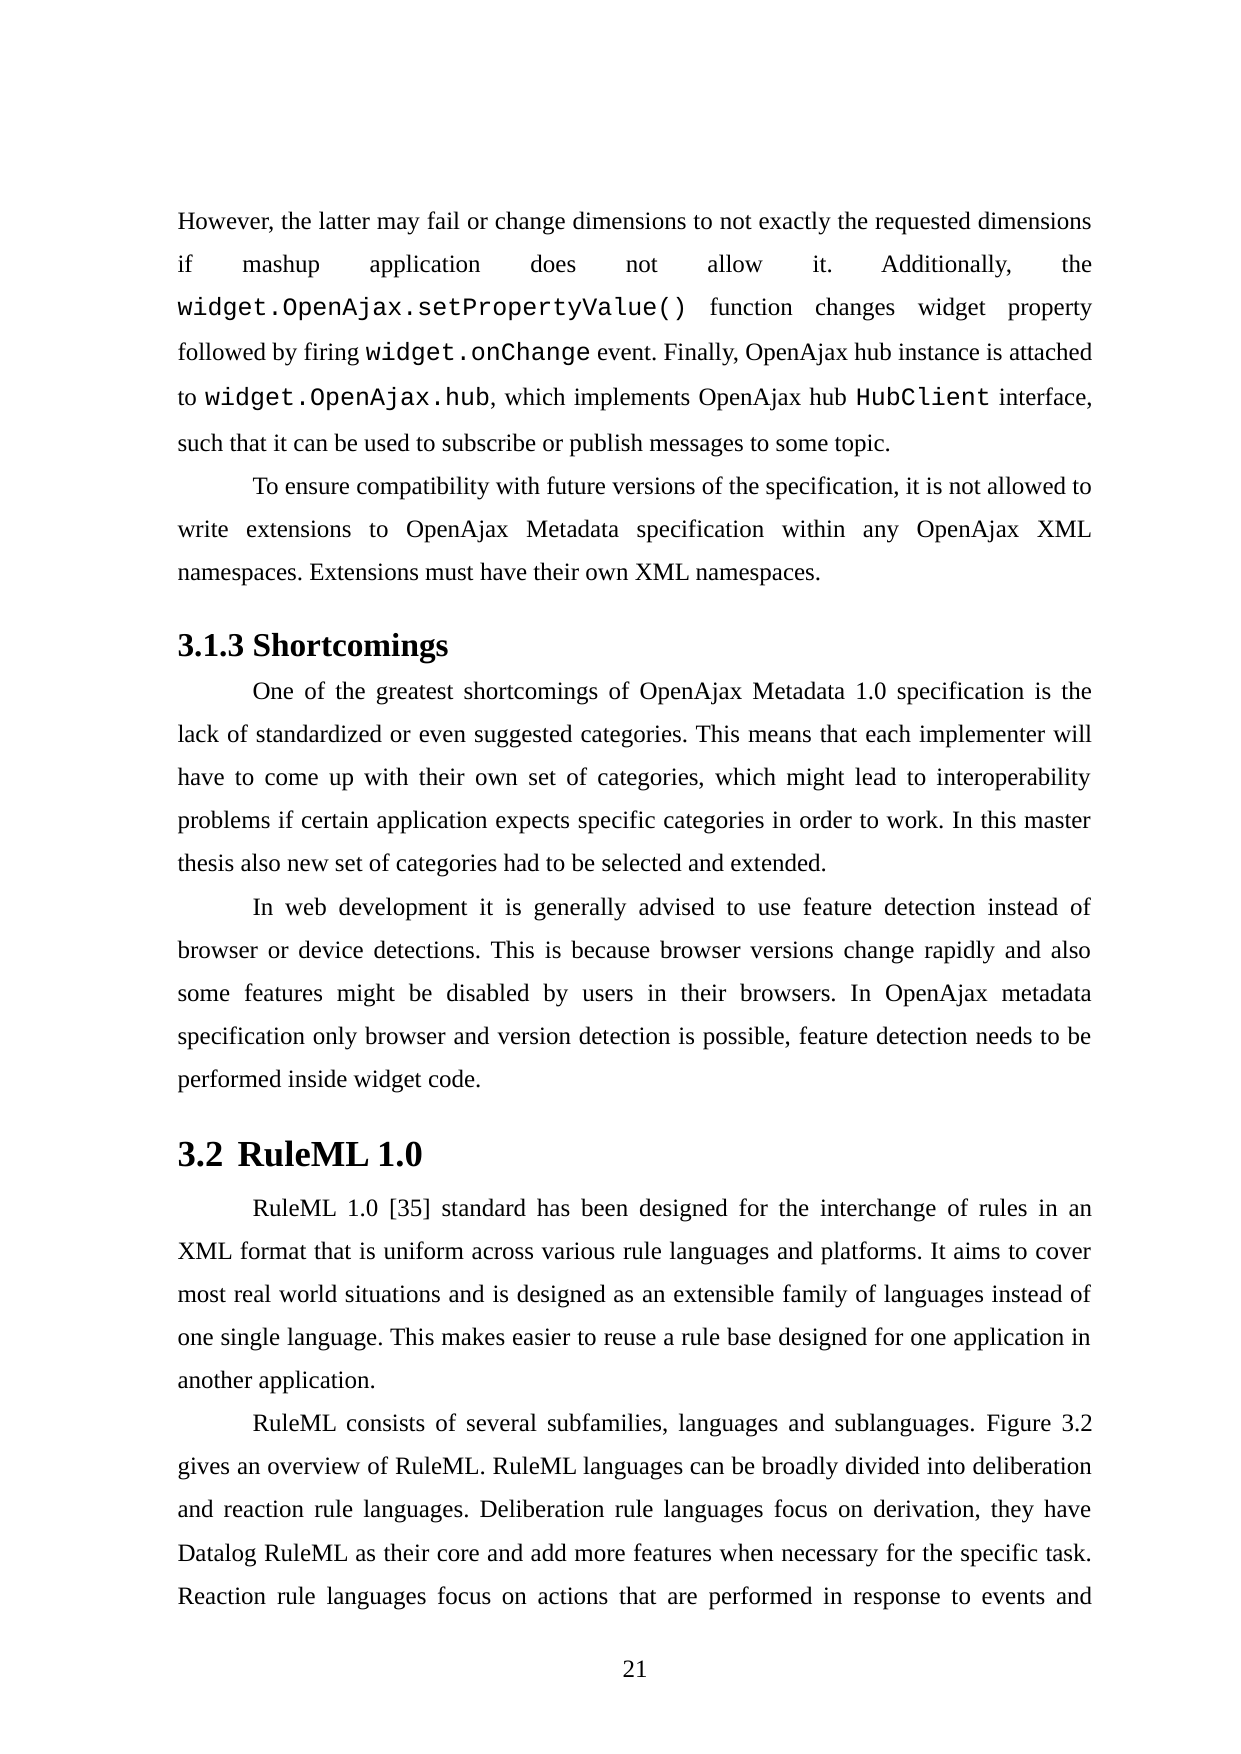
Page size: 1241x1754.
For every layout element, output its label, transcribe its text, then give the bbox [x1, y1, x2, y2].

text RuleML consists of several subfamilies, languages and sublanguages. Figure 3.2 gives an overview of RuleML. RuleML languages can be broadly divided into deliberation and reaction rule languages. Deliberation rule languages focus on derivation, they have Datalog RuleML as their core and add more features when necessary for the specific task. Reaction rule languages focus on actions that are performed in response to events and [177, 1408, 1093, 1609]
text To ensure compatibility with future versions of the specification, it is not allowed to write extensions to OpenAjax Metadata specification within any OpenAjax XML namespaces. Extensions must have their own XML namespaces. [177, 471, 1093, 586]
text In web development it is generally advised to use feature detection instead of browser or device detections. This is because browser versions change rapidly and also some features might be disabled by users in their browsers. In OpenAjax metadata specification only browser and version detection is possible, feature detection needs to be performed inside widget code. [177, 892, 1093, 1093]
text One of the greatest shortcomings of OpenAjax Metadata 1.0 specification is the lack of standardized or even suggested categories. This means that each implementer will have to come up with their own set of categories, which might lead to interoperability problems if certain application expects specific categories in order to work. In this master thesis also new set of categories had to be selected and extended. [177, 676, 1093, 877]
text However, the latter may fail or change dimensions to not exactly the requested dimensions if mashup application does not allow it. Additionally, the widget.OpenAjax.setPropertyValue() function changes widget property followed by firing widget.onChange event. Finally, OpenAjax hub instance is attached to widget.OpenAjax.hub, which implements OpenAjax hub HubClient interface, such that it can be used to subscribe or publish messages to some topic. [177, 206, 1093, 456]
subtitle Shortcomings [177, 625, 1093, 663]
text RuleML 1.0 [35] standard has been designed for the interchange of rules in an XML format that is uniform across various rule languages and platforms. It aims to cover most real world situations and is designed as an extensible family of languages instead of one single language. This makes easier to reuse a rule base designed for one application in another application. [177, 1193, 1093, 1394]
subtitle RuleML 1.0 [177, 1132, 1093, 1174]
